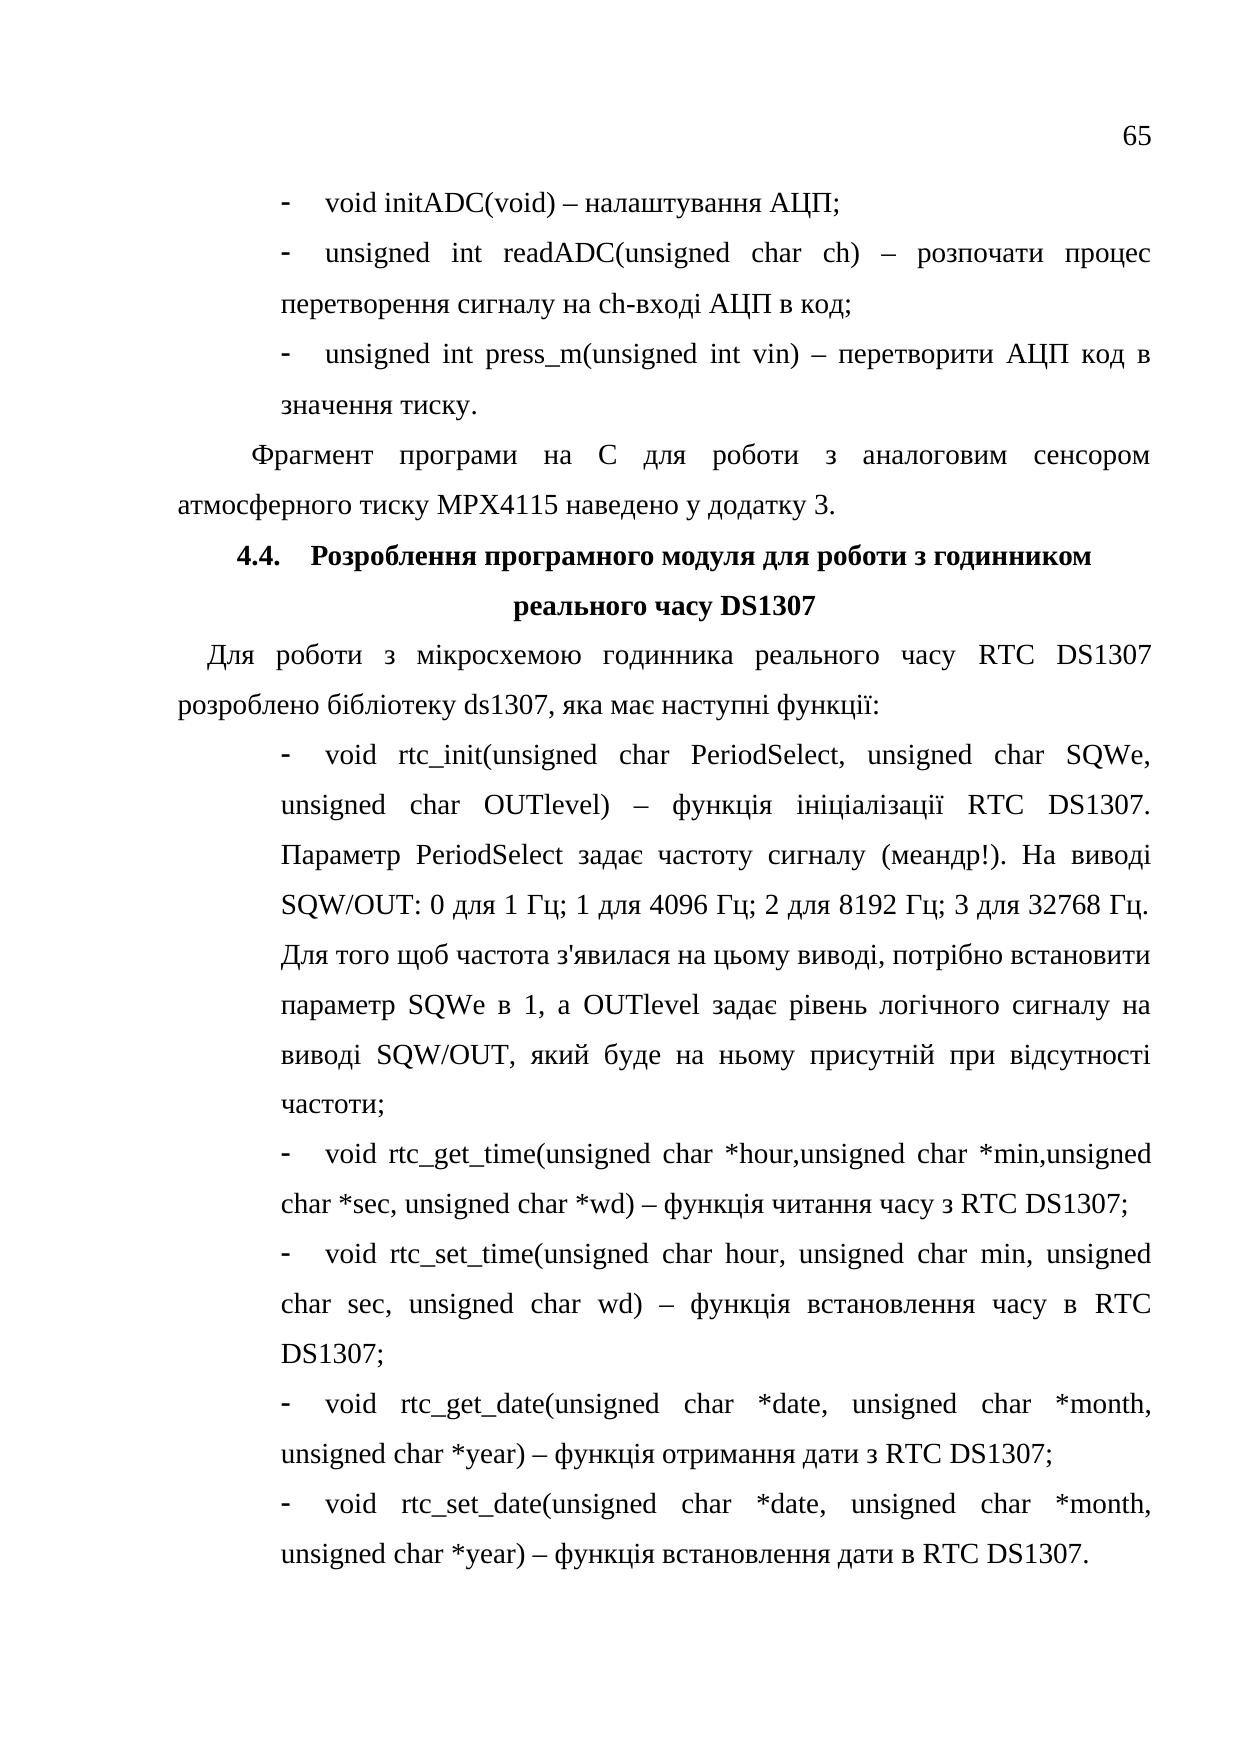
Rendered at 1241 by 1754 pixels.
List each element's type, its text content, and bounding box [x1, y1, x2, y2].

list unsigned int press_m(unsigned int vin) – перетворити АЦП код в значення тиску. [281, 336, 1152, 420]
text Фрагмент програми на С для роботи з аналоговим сенсором атмосферного тиску MPX4115 наведено у додатку 3. [177, 437, 1152, 521]
subtitle 4.4. Розроблення програмного модуля для роботи з годинником реального часу DS1307 [177, 538, 1152, 621]
list void rtc_get_date(unsigned char *date, unsigned char *month, unsigned char *year) – функція отримання дати з RTC DS1307; [281, 1386, 1152, 1470]
text Для роботи з мікросхемою годинника реального часу RTC DS1307 розроблено бібліотеку ds1307, яка має наступні функції: [177, 637, 1152, 721]
list void initADC(void) – налаштування АЦП; [281, 185, 1152, 219]
list void rtc_get_time(unsigned char *hour,unsigned char *min,unsigned char *sec, unsigned char *wd) – функція читання часу з RTC DS1307; [281, 1137, 1152, 1220]
list void rtc_init(unsigned char PeriodSelect, unsigned char SQWe, unsigned char OUTlevel) – функція ініціалізації RTC DS1307. Параметр PeriodSelect задає частоту сигналу (меандр!). На виводі SQW/OUT: 0 для 1 Гц; 1 для 4096 Гц; 2 для 8192 Гц; 3 для 32768 Гц. Для того щоб частота з'явилася на цьому виводі, потрібно встановити параметр SQWe в 1, а OUTlevel задає рівень логічного сигналу на виводі SQW/OUT, який буде на ньому присутній при відсутності частоти; [281, 737, 1152, 1120]
list unsigned int readADC(unsigned char ch) – розпочати процес перетворення сигналу на ch-вході АЦП в код; [281, 236, 1152, 319]
list void rtc_set_date(unsigned char *date, unsigned char *month, unsigned char *year) – функція встановлення дати в RTC DS1307. [281, 1486, 1152, 1570]
list void rtc_set_time(unsigned char hour, unsigned char min, unsigned char sec, unsigned char wd) – функція встановлення часу в RTC DS1307; [281, 1236, 1152, 1370]
